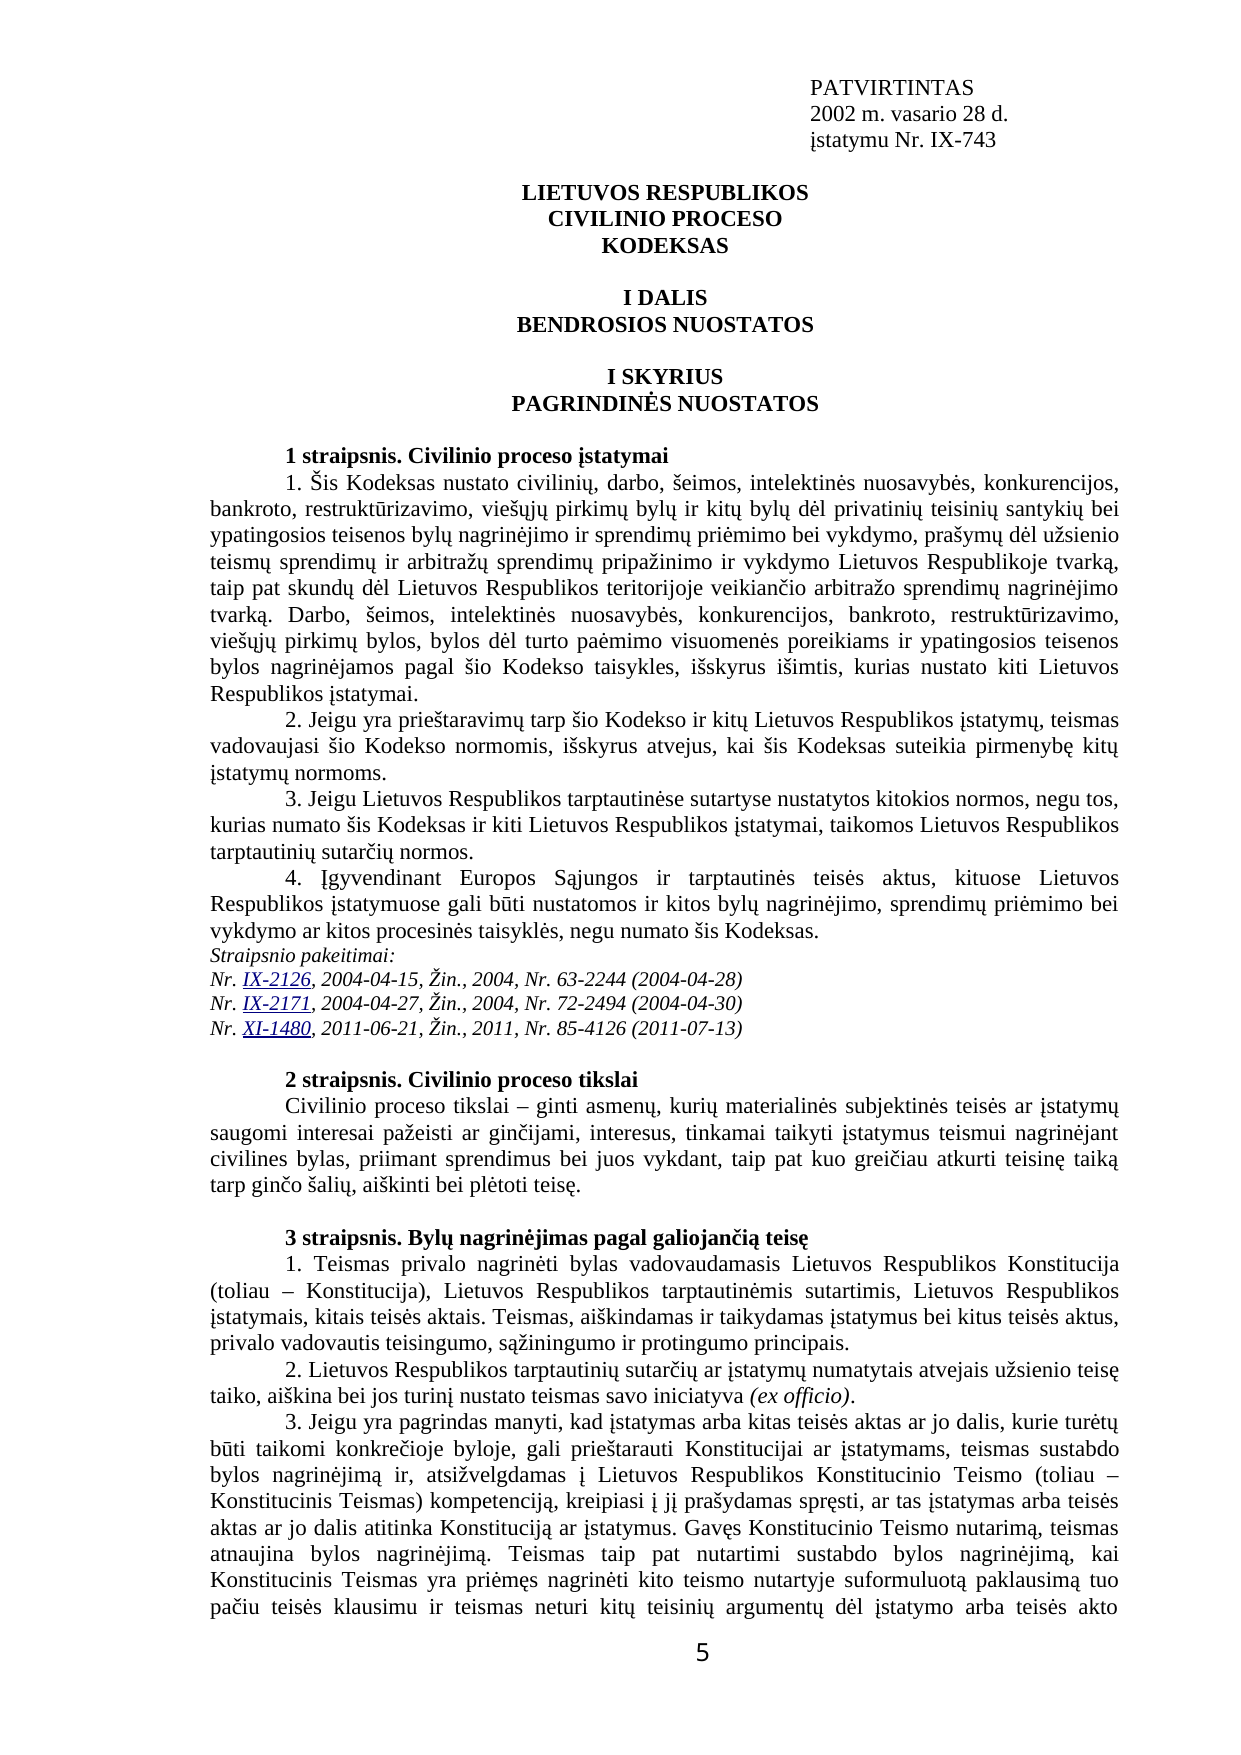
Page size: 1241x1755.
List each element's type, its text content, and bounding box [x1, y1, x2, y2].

text 1. Teismas privalo nagrinėti bylas vadovaudamasis Lietuvos Respublikos Konstitucija (toliau – Konstitucija), Lietuvos Respublikos tarptautinėmis sutartimis, Lietuvos Respublikos įstatymais, kitais teisės aktais. Teismas, aiškindamas ir taikydamas įstatymus bei kitus teisės aktus, privalo vadovautis teisingumo, sąžiningumo ir protingumo principais. [210, 1250, 1120, 1356]
text Straipsnio pakeitimai: [210, 943, 1120, 967]
text 1 straipsnis. Civilinio proceso įstatymai [210, 442, 1120, 469]
text CIVILINIO PROCESO [210, 205, 1120, 232]
text Civilinio proceso tikslai – ginti asmenų, kurių materialinės subjektinės teisės ar įstatymų saugomi interesai pažeisti ar ginčijami, interesus, tinkamai taikyti įstatymus teismui nagrinėjant civilines bylas, priimant sprendimus bei juos vykdant, taip pat kuo greičiau atkurti teisinę taiką tarp ginčo šalių, aiškinti bei plėtoti teisę. [210, 1092, 1120, 1198]
title LIETUVOS RESPUBLIKOS [210, 179, 1120, 205]
text 3. Jeigu yra pagrindas manyti, kad įstatymas arba kitas teisės aktas ar jo dalis, kurie turėtų būti taikomi konkrečioje byloje, gali prieštarauti Konstitucijai ar įstatymams, teismas sustabdo bylos nagrinėjimą ir, atsižvelgdamas į Lietuvos Respublikos Konstitucinio Teismo (toliau – Konstitucinis Teismas) kompetenciją, kreipiasi į jį prašydamas spręsti, ar tas įstatymas arba teisės aktas ar jo dalis atitinka Konstituciją ar įstatymus. Gavęs Konstitucinio Teismo nutarimą, teismas atnaujina bylos nagrinėjimą. Teismas taip pat nutartimi sustabdo bylos nagrinėjimą, kai Konstitucinis Teismas yra priėmęs nagrinėti kito teismo nutartyje suformuluotą paklausimą tuo pačiu teisės klausimu ir teismas neturi kitų teisinių argumentų dėl įstatymo arba teisės akto [210, 1408, 1120, 1619]
text 4. Įgyvendinant Europos Sąjungos ir tarptautinės teisės aktus, kituose Lietuvos Respublikos įstatymuose gali būti nustatomos ir kitos bylų nagrinėjimo, sprendimų priėmimo bei vykdymo ar kitos procesinės taisyklės, negu numato šis Kodeksas. [210, 864, 1120, 943]
text 1. Šis Kodeksas nustato civilinių, darbo, šeimos, intelektinės nuosavybės, konkurencijos, bankroto, restruktūrizavimo, viešųjų pirkimų bylų ir kitų bylų dėl privatinių teisinių santykių bei ypatingosios teisenos bylų nagrinėjimo ir sprendimų priėmimo bei vykdymo, prašymų dėl užsienio teismų sprendimų ir arbitražų sprendimų pripažinimo ir vykdymo Lietuvos Respublikoje tvarką, taip pat skundų dėl Lietuvos Respublikos teritorijoje veikiančio arbitražo sprendimų nagrinėjimo tvarką. Darbo, šeimos, intelektinės nuosavybės, konkurencijos, bankroto, restruktūrizavimo, viešųjų pirkimų bylos, bylos dėl turto paėmimo visuomenės poreikiams ir ypatingosios teisenos bylos nagrinėjamos pagal šio Kodekso taisykles, išskyrus išimtis, kurias nustato kiti Lietuvos Respublikos įstatymai. [210, 469, 1120, 706]
subtitle PagrindinĖS nuostatOS [210, 390, 1120, 416]
text I dalis [210, 284, 1120, 311]
text įstatymu Nr. IX-743 [210, 126, 1120, 153]
subtitle KODEKSAS [210, 232, 1120, 258]
text 2002 m. vasario 28 d. [210, 100, 1120, 126]
text 3. Jeigu Lietuvos Respublikos tarptautinėse sutartyse nustatytos kitokios normos, negu tos, kurias numato šis Kodeksas ir kiti Lietuvos Respublikos įstatymai, taikomos Lietuvos Respublikos tarptautinių sutarčių normos. [210, 785, 1120, 864]
subtitle I skyrius [210, 363, 1120, 390]
subtitle PATVIRTINTAS [210, 73, 1120, 100]
text 2. Jeigu yra prieštaravimų tarp šio Kodekso ir kitų Lietuvos Respublikos įstatymų, teismas vadovaujasi šio Kodekso normomis, išskyrus atvejus, kai šis Kodeksas suteikia pirmenybę kitų įstatymų normoms. [210, 706, 1120, 785]
text Nr. XI-1480, 2011-06-21, Žin., 2011, Nr. 85-4126 (2011-07-13) [210, 1015, 1120, 1039]
text 3 straipsnis. Bylų nagrinėjimas pagal galiojančią teisę [210, 1224, 1120, 1250]
text 2. Lietuvos Respublikos tarptautinių sutarčių ar įstatymų numatytais atvejais užsienio teisę taiko, aiškina bei jos turinį nustato teismas savo iniciatyva (ex officio). [210, 1356, 1120, 1408]
subtitle BENDROSIOS NUOSTATOS [210, 311, 1120, 337]
text Nr. IX-2171, 2004-04-27, Žin., 2004, Nr. 72-2494 (2004-04-30) [210, 991, 1120, 1015]
text Nr. IX-2126, 2004-04-15, Žin., 2004, Nr. 63-2244 (2004-04-28) [210, 967, 1120, 991]
text 2 straipsnis. Civilinio proceso tikslai [210, 1066, 1120, 1092]
